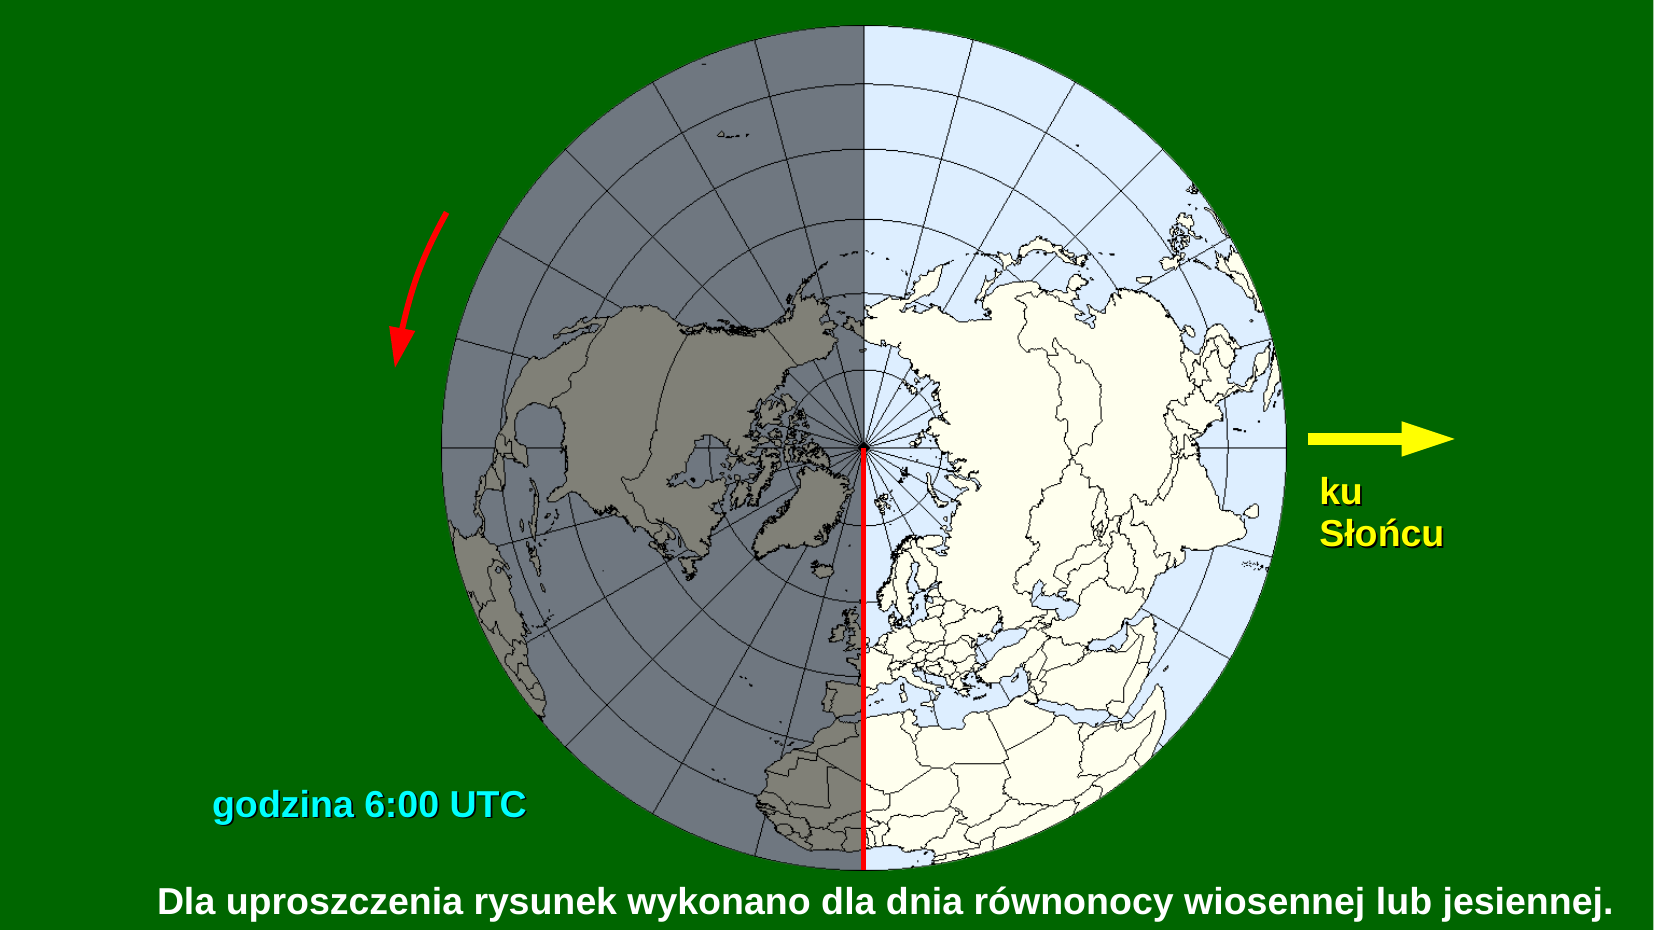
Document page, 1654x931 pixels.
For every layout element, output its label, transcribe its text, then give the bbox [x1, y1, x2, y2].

text_box ku Słońcu [1304, 463, 1460, 563]
picture [441, 25, 1287, 871]
text_box godzina 6:00 UTC [197, 775, 542, 833]
text_box Dla uproszczenia rysunek wykonano dla dnia równonocy wiosennej lub jesiennej. [142, 873, 1630, 931]
